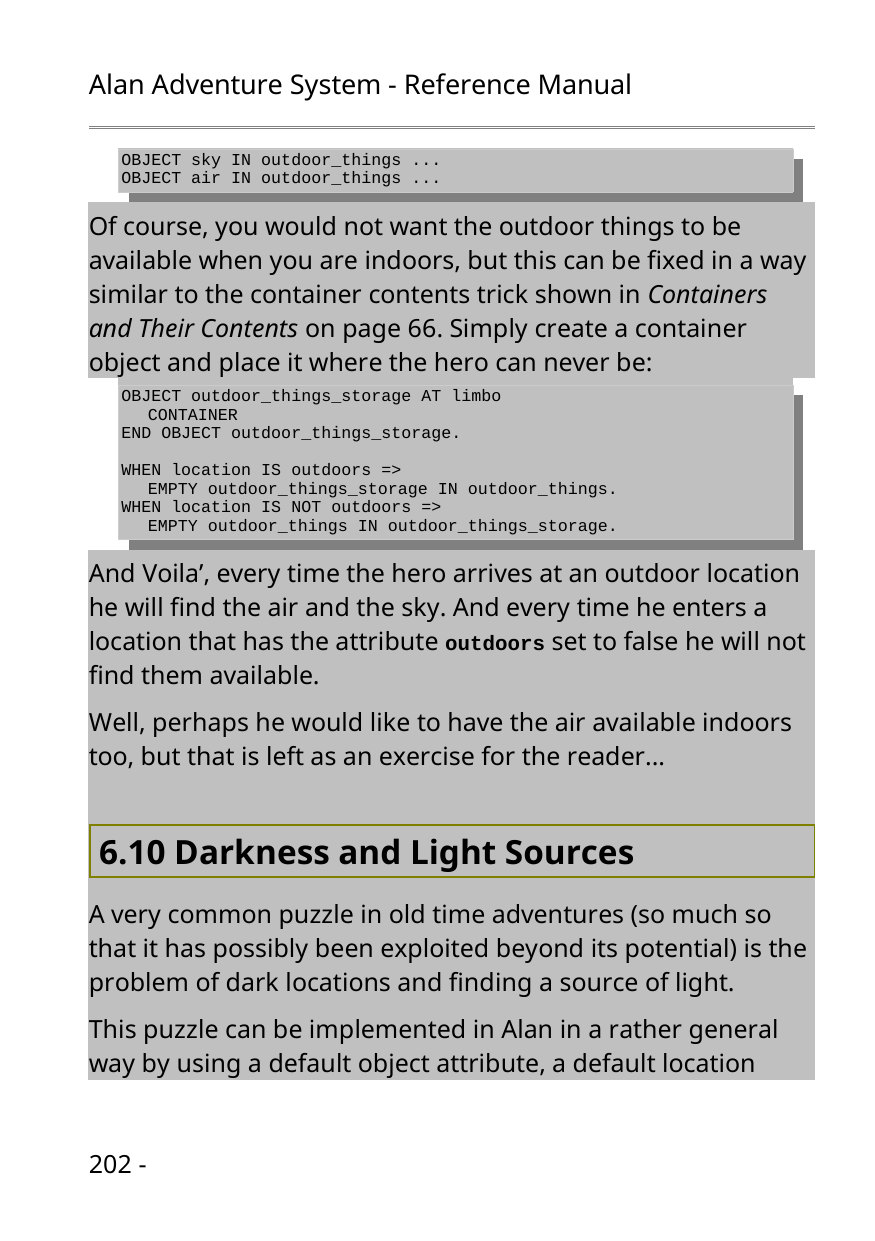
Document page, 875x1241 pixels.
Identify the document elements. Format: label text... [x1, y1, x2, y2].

subtitle Darkness and Light Sources [91, 826, 814, 876]
text OBJECT sky IN outdoor_things ... OBJECT air IN outdoor_things ... [119, 150, 793, 192]
text And Voila’, every time the hero arrives at an outdoor location he will find the air and the sky. And every time he enters a location that has the attribute out­doors set to false he will not find them available. [88, 556, 815, 692]
text This puzzle can be implemented in Alan in a rather general way by using a default object attribute, a default location [88, 1012, 815, 1080]
text Of course, you would not want the outdoor things to be available when you are indoors, but this can be fixed in a way similar to the container contents trick shown in Containers and Their Contents on page 66. Simply create a contain­er object and place it where the hero can never be: [88, 209, 815, 378]
text OBJECT outdoor_things_storage AT limbo CONTAINER END OBJECT outdoor_things_storage. WHEN location IS outdoors => EMPTY outdoor_things_storage IN outdoor_things. WHEN location IS NOT outdoors => EMPTY outdoor_things IN outdoor_things_storage. [119, 386, 793, 539]
text Well, perhaps he would like to have the air available indoors too, but that is left as an exercise for the reader... [88, 705, 815, 773]
text A very common puzzle in old time adventures (so much so that it has possibly been exploited beyond its potential) is the problem of dark locations and find­ing a source of light. [88, 897, 815, 999]
